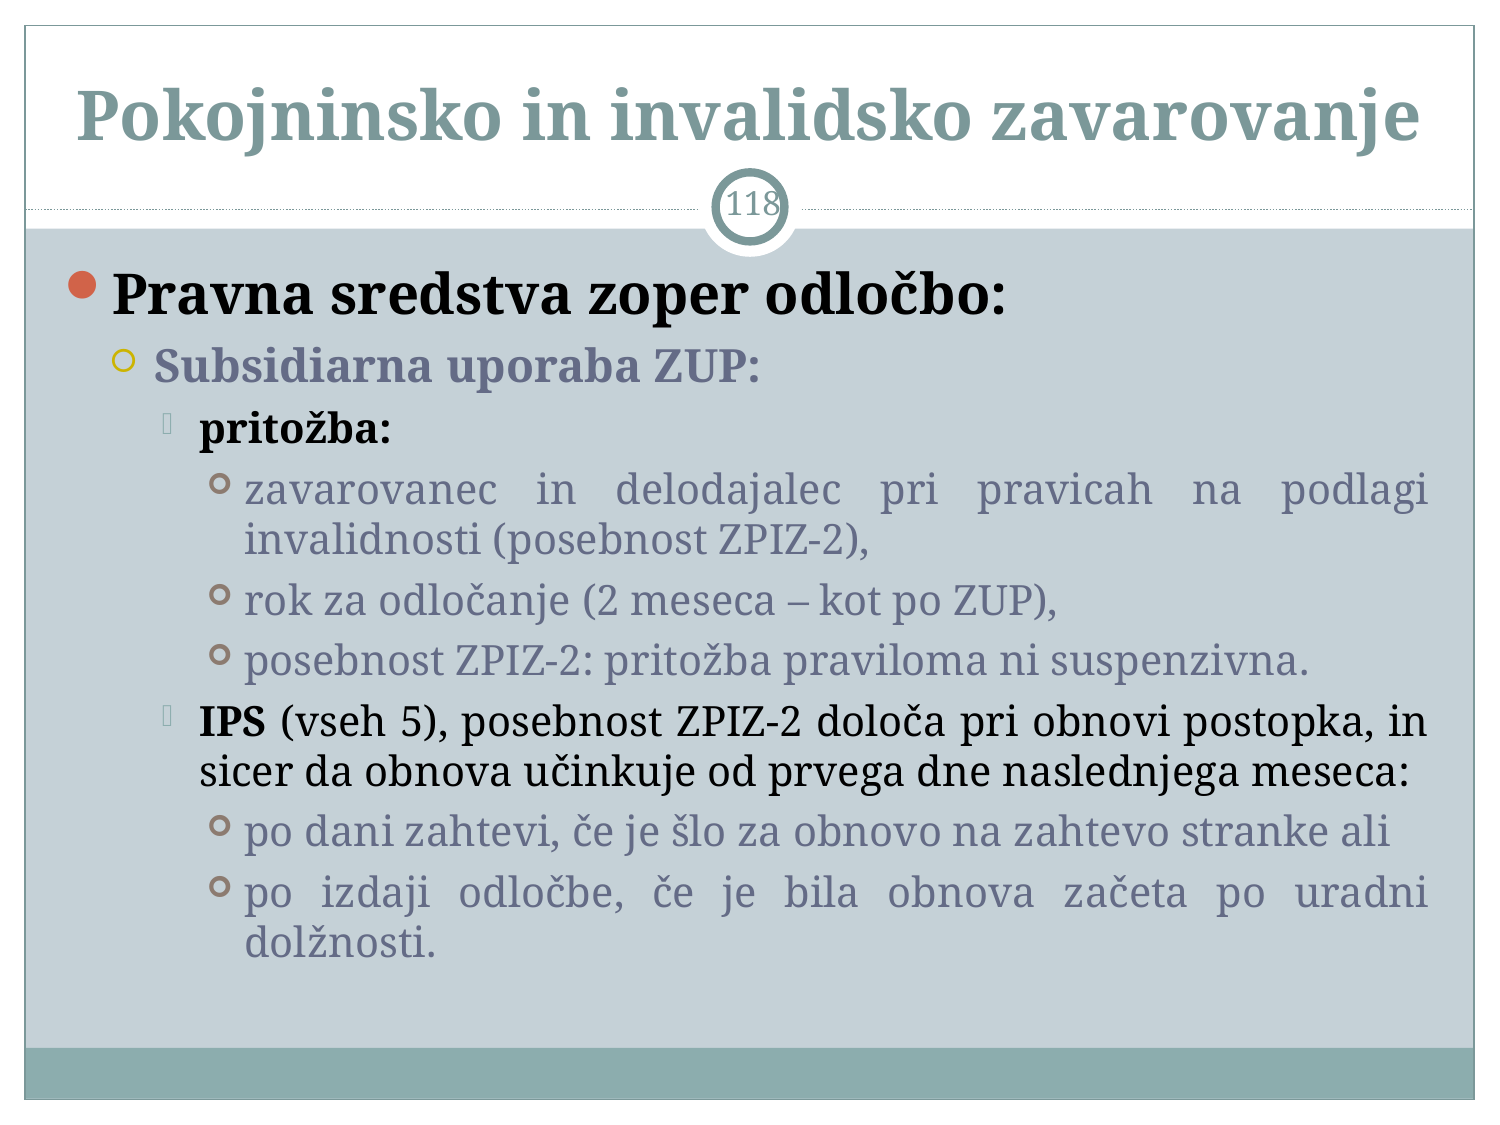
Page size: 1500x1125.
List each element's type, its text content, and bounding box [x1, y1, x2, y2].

list Pravna sredstva zoper odločbo: Subsidiarna uporaba ZUP: pritožba: zavarovanec in delodajalec pri pravicah na podlagi invalidnosti (posebnost ZPIZ-2), rok za odločanje (2 meseca – kot po ZUP), posebnost ZPIZ-2: pritožba praviloma ni suspenzivna. IPS (vseh 5), posebnost ZPIZ-2 določa pri obnovi postopka, in sicer da obnova učinkuje od prvega dne naslednjega meseca: po dani zahtevi, če je šlo za obnovo na zahtevo stranke ali po izdaji odločbe, če je bila obnova začeta po uradni dolžnosti. [49, 250, 1445, 1125]
title Pokojninsko in invalidsko zavarovanje [49, 37, 1450, 162]
text_box [715, 168, 791, 241]
